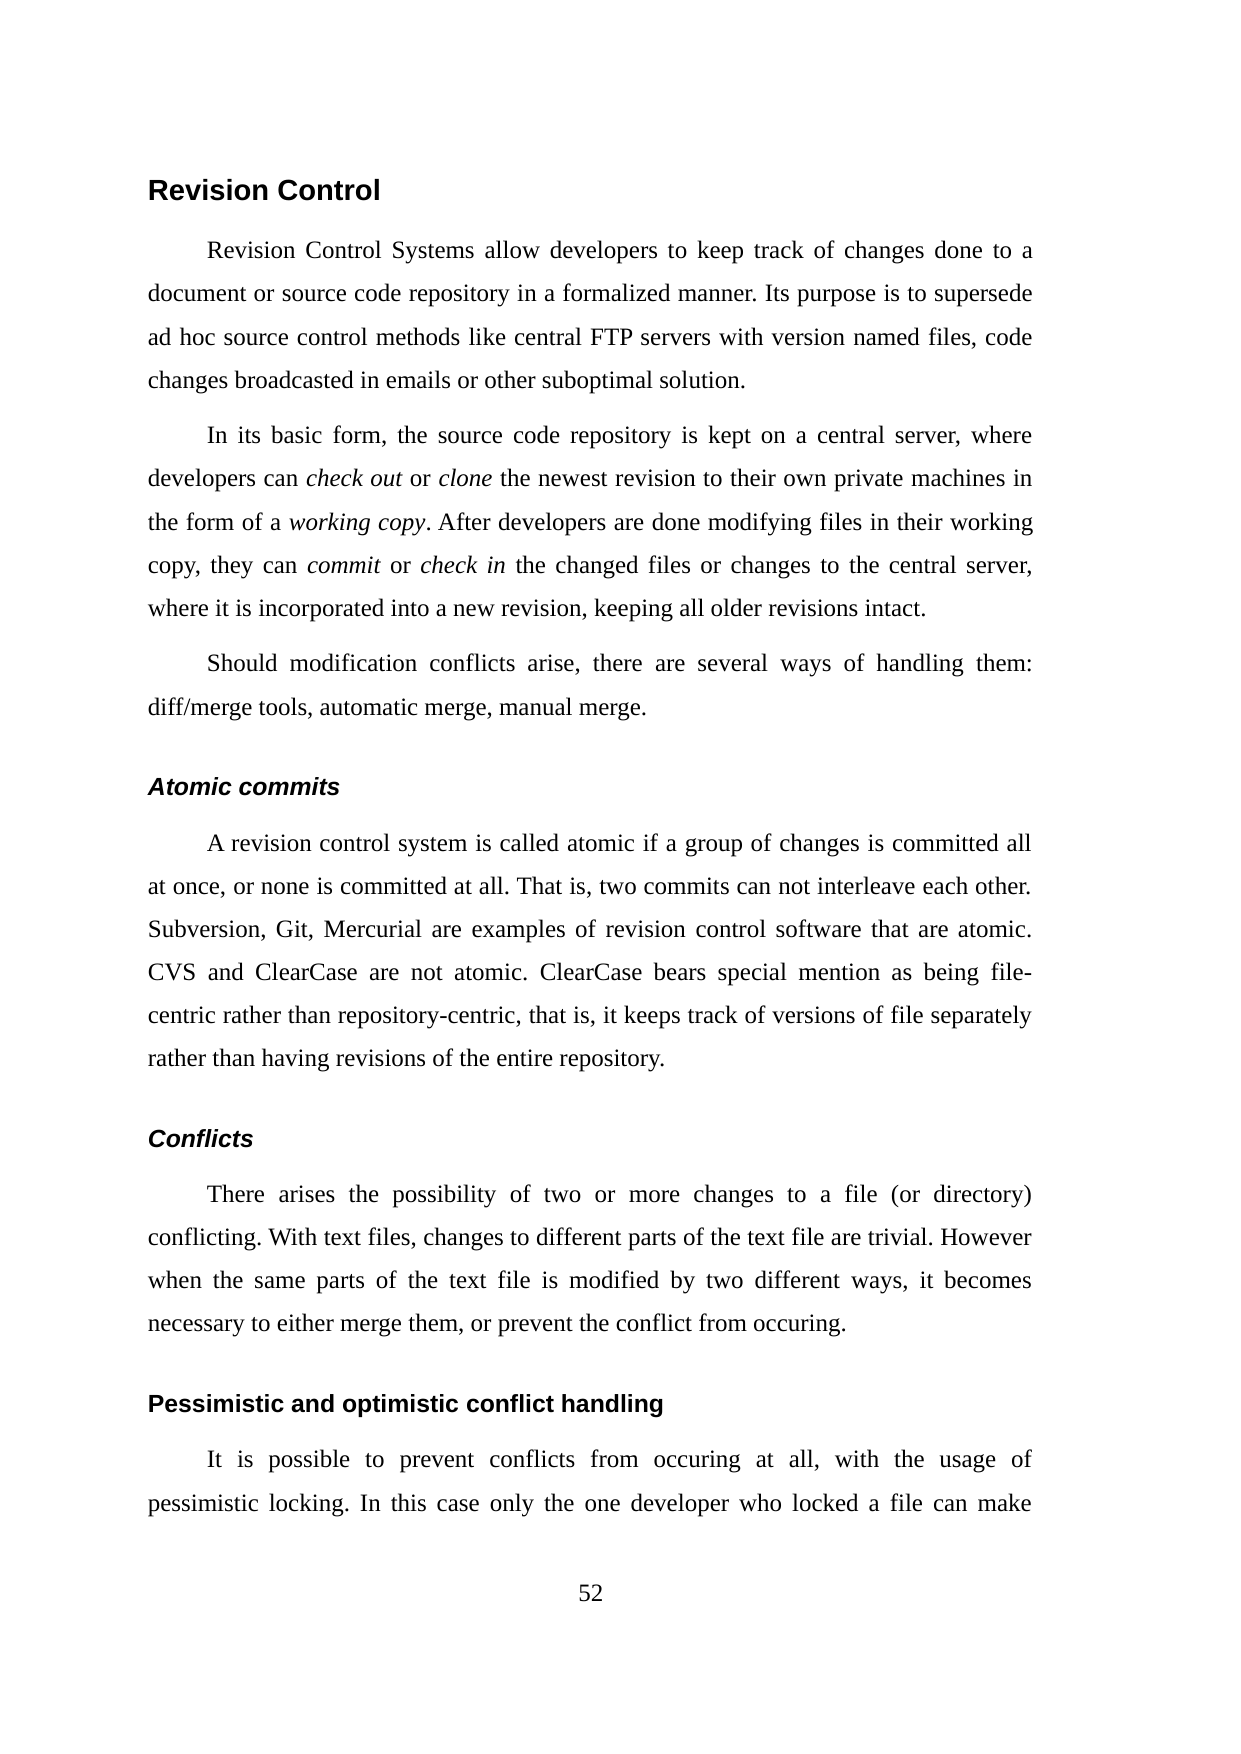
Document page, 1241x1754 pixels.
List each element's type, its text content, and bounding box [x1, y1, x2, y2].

subtitle Atomic commits [148, 772, 1033, 801]
subtitle Conflicts [148, 1124, 1033, 1152]
text There arises the possibility of two or more changes to a file (or directory) conflicting. With text files, changes to different parts of the text file are trivial. However when the same parts of the text file is modified by two different ways, it becomes necessary to either merge them, or prevent the conflict from occuring. [148, 1179, 1033, 1337]
text In its basic form, the source code repository is kept on a central server, where developers can check out or clone the newest revision to their own private machines in the form of a working copy. After developers are done modifying files in their working copy, they can commit or check in the changed files or changes to the central server, where it is incorporated into a new revision, keeping all older revisions intact. [148, 420, 1033, 622]
subtitle Pessimistic and optimistic conflict handling [148, 1389, 1033, 1418]
text It is possible to prevent conflicts from occuring at all, with the usage of pessimistic locking. In this case only the one developer who locked a file can make [148, 1444, 1033, 1516]
text Should modification conflicts arise, there are several ways of handling them: diff/merge tools, automatic merge, manual merge. [148, 648, 1033, 720]
subtitle Revision Control [148, 173, 1033, 206]
text A revision control system is called atomic if a group of changes is committed all at once, or none is committed at all. That is, two commits can not interleave each other. Subversion, Git, Mercurial are examples of revision control software that are atomic. CVS and ClearCase are not atomic. ClearCase bears special mention as being file-centric rather than repository-centric, that is, it keeps track of versions of file separately rather than having revisions of the entire repository. [148, 828, 1033, 1072]
text Revision Control Systems allow developers to keep track of changes done to a document or source code repository in a formalized manner. Its purpose is to supersede ad hoc source control methods like central FTP servers with version named files, code changes broadcasted in emails or other suboptimal solution. [148, 235, 1033, 393]
